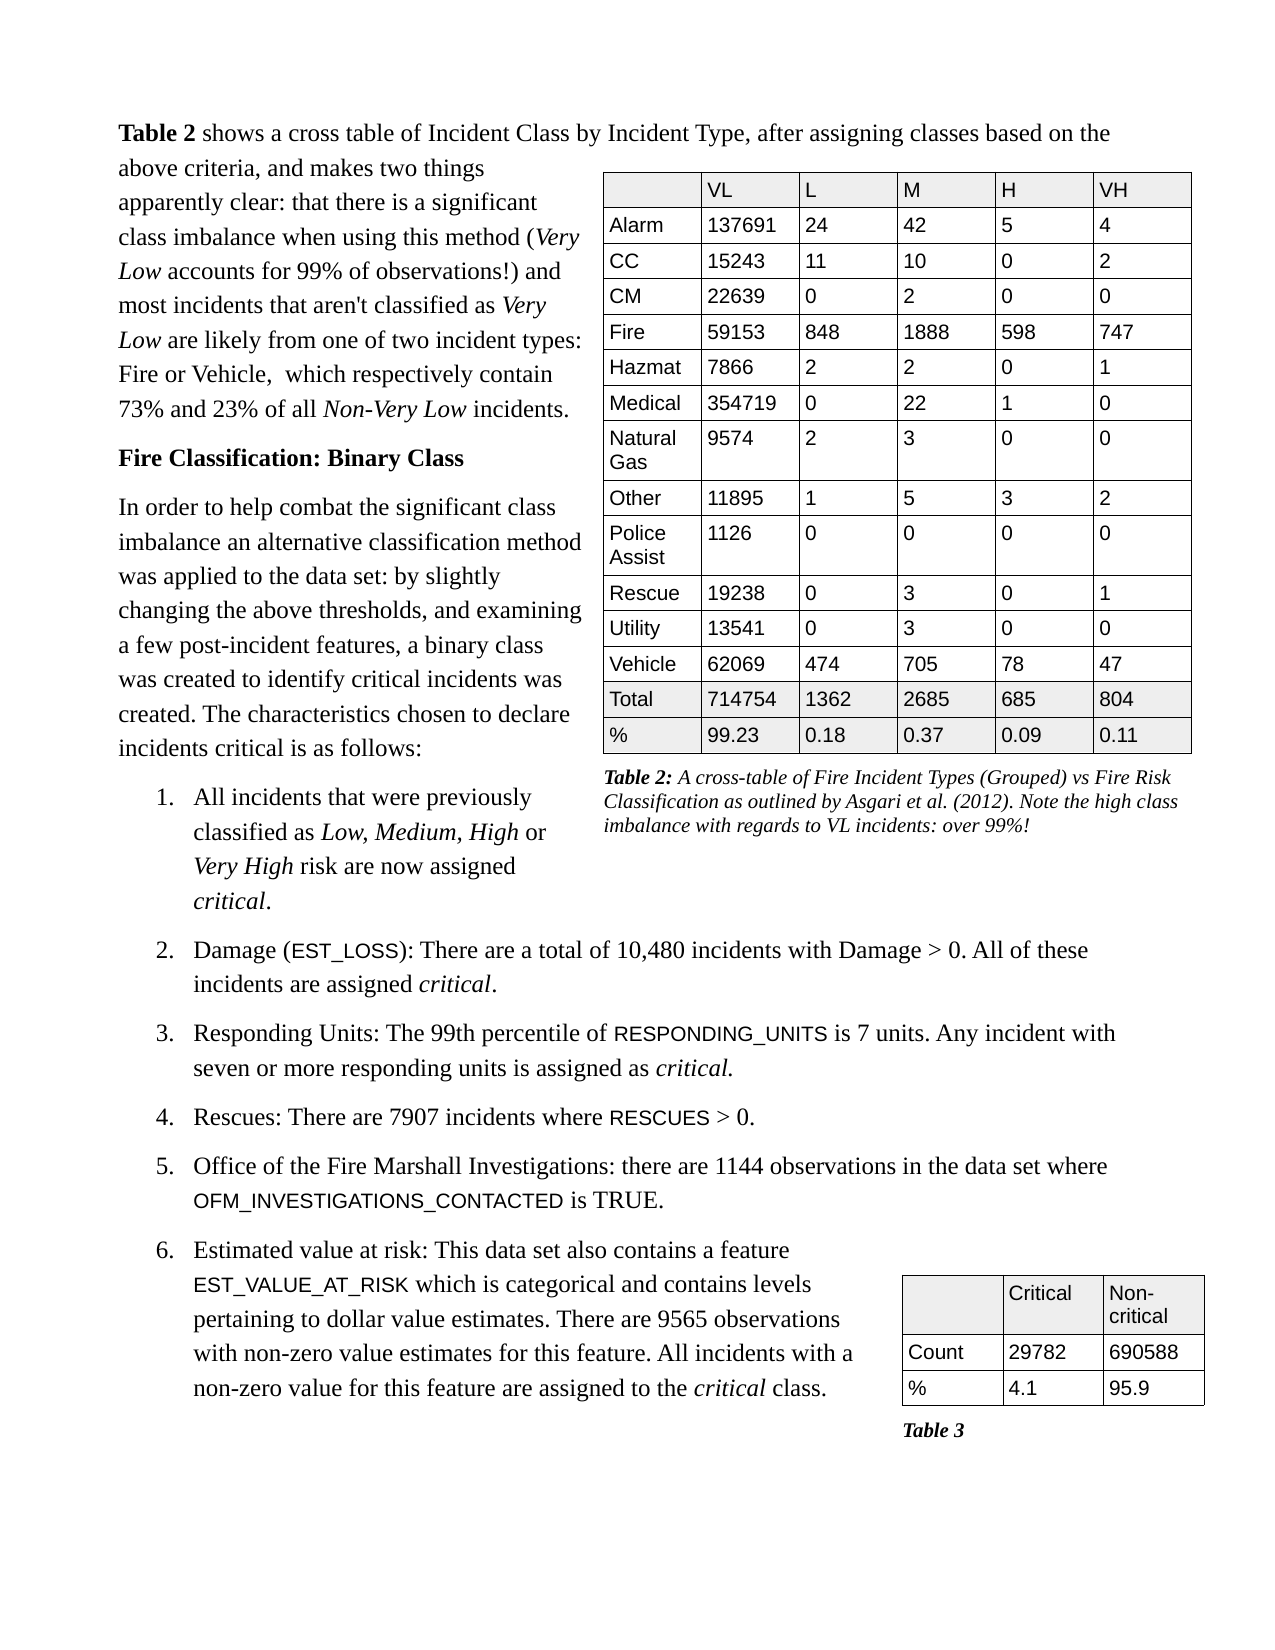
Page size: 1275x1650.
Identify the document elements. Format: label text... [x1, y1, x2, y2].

list Damage (EST_LOSS): There are a total of 10,480 incidents with Damage > 0. All of these incidents are assigned critical. [156, 935, 1157, 998]
table_cell 0 [800, 386, 897, 420]
table_cell 2 [800, 421, 897, 480]
table_header [903, 1276, 1003, 1334]
table_cell 705 [898, 647, 995, 681]
table_cell 10 [898, 244, 995, 278]
table_cell 5 [898, 481, 995, 515]
table_cell 0 [996, 516, 1093, 575]
table_cell 0 [996, 576, 1093, 610]
table_cell 13541 [702, 611, 799, 646]
table_header VL [702, 173, 799, 207]
text Fire Classification: Binary Class [118, 443, 600, 472]
table_cell 0 [800, 516, 897, 575]
table_cell Hazmat [604, 350, 701, 385]
table_cell 15243 [702, 244, 799, 278]
table_cell Total [604, 682, 701, 717]
table_cell 0.37 [898, 718, 995, 752]
table_cell 1 [1094, 576, 1191, 610]
table_cell Natural Gas [604, 421, 701, 480]
table_cell 0 [996, 350, 1093, 385]
table_cell 22 [898, 386, 995, 420]
table_cell 685 [996, 682, 1093, 717]
table_cell 5 [996, 208, 1093, 243]
table_cell 2 [898, 279, 995, 314]
list Office of the Fire Marshall Investigations: there are 1144 observations in the data set where OFM_INVESTIGATIONS_CONTACTED is TRUE. [156, 1151, 1157, 1214]
table_cell Alarm [604, 208, 701, 243]
table_header Non-critical [1104, 1276, 1204, 1334]
table_cell 0 [996, 611, 1093, 646]
table_cell 0 [800, 611, 897, 646]
text Table 2: A cross-table of Fire Incident Types (Grouped) vs Fire Risk Classification as outlined by Asgari et al. (2012). Note the high class imbalance with regards to VL incidents: over 99%! [603, 765, 1191, 837]
table_cell 22639 [702, 279, 799, 314]
table_cell 4 [1094, 208, 1191, 243]
table_cell 0 [1094, 279, 1191, 314]
list Estimated value at risk: This data set also contains a feature EST_VALUE_AT_RISK which is categorical and contains levels pertaining to dollar value estimates. There are 9565 observations with non-zero value estimates for this feature. All incidents with a non-zero value for this feature are assigned to the critical class. [156, 1235, 1207, 1486]
table_cell Police Assist [604, 516, 701, 575]
table_cell 0 [996, 244, 1093, 278]
table_cell 0.11 [1094, 718, 1191, 752]
table_cell 62069 [702, 647, 799, 681]
table_cell 24 [800, 208, 897, 243]
table_header [604, 173, 701, 207]
list Rescues: There are 7907 incidents where RESCUES > 0. [156, 1102, 1157, 1131]
table_cell 3 [996, 481, 1093, 515]
table_cell 474 [800, 647, 897, 681]
table_cell 2 [1094, 481, 1191, 515]
table_cell 0 [898, 516, 995, 575]
table_cell 2 [898, 350, 995, 385]
table_cell 99.23 [702, 718, 799, 752]
table_cell 0 [1094, 421, 1191, 480]
table_cell % [604, 718, 701, 752]
table_cell 19238 [702, 576, 799, 610]
table_cell 714754 [702, 682, 799, 717]
table_cell 0.09 [996, 718, 1093, 752]
table_cell 78 [996, 647, 1093, 681]
table_cell 0 [800, 279, 897, 314]
table_cell Other [604, 481, 701, 515]
text Table 2 shows a cross table of Incident Class by Incident Type, after assigning classes based on the above criteria, and makes two things apparently clear: that there is a significant class imbalance when using this method (Very Low accounts for 99% of observations!) and most incidents that aren't classified as Very Low are likely from one of two incident types: Fire or Vehicle, which respectively contain 73% and 23% of all Non-Very Low incidents. [118, 118, 1194, 841]
table_cell 804 [1094, 682, 1191, 717]
table_cell CM [604, 279, 701, 314]
table_cell 11 [800, 244, 897, 278]
table_cell 0 [1094, 386, 1191, 420]
table_cell Vehicle [604, 647, 701, 681]
table_cell 1 [800, 481, 897, 515]
table_cell 1 [996, 386, 1093, 420]
table_cell 1126 [702, 516, 799, 575]
table_cell 0.18 [800, 718, 897, 752]
table_cell Medical [604, 386, 701, 420]
table_cell 1888 [898, 315, 995, 349]
table_cell 7866 [702, 350, 799, 385]
table_cell 0 [1094, 516, 1191, 575]
table_cell 747 [1094, 315, 1191, 349]
table_cell 9574 [702, 421, 799, 480]
table_cell 1 [1094, 350, 1191, 385]
table_cell 42 [898, 208, 995, 243]
table_cell 137691 [702, 208, 799, 243]
table_cell 3 [898, 576, 995, 610]
table_header VH [1094, 173, 1191, 207]
table_cell 354719 [702, 386, 799, 420]
list All incidents that were previously classified as Low, Medium, High or Very High risk are now assigned critical. [156, 782, 1157, 915]
table_cell 690588 [1104, 1335, 1204, 1369]
table_cell Rescue [604, 576, 701, 610]
table_cell Count [903, 1335, 1003, 1369]
table_cell CC [604, 244, 701, 278]
table_cell 3 [898, 421, 995, 480]
table_cell 47 [1094, 647, 1191, 681]
table_cell 95.9 [1104, 1371, 1204, 1405]
table_cell 2 [800, 350, 897, 385]
table_cell 11895 [702, 481, 799, 515]
table_cell 2 [1094, 244, 1191, 278]
list Responding Units: The 99th percentile of RESPONDING_UNITS is 7 units. Any incident with seven or more responding units is assigned as critical. [156, 1018, 1157, 1082]
table_cell 0 [996, 421, 1093, 480]
table_cell 0 [800, 576, 897, 610]
text In order to help combat the significant class imbalance an alternative classification method was applied to the data set: by slightly changing the above thresholds, and examining a few post-incident features, a binary class was created to identify critical incidents was created. The characteristics chosen to declare incidents critical is as follows: [118, 492, 600, 762]
table_header M [898, 173, 995, 207]
table_cell 1362 [800, 682, 897, 717]
table_cell 3 [898, 611, 995, 646]
table_header L [800, 173, 897, 207]
table_cell % [903, 1371, 1003, 1405]
table_cell 0 [996, 279, 1093, 314]
table_cell 848 [800, 315, 897, 349]
table_cell 2685 [898, 682, 995, 717]
table_cell 0 [1094, 611, 1191, 646]
table_cell 59153 [702, 315, 799, 349]
table_cell Fire [604, 315, 701, 349]
table_cell Utility [604, 611, 701, 646]
table_header Critical [1004, 1276, 1103, 1334]
table_cell 4.1 [1004, 1371, 1103, 1405]
table_cell 29782 [1004, 1335, 1103, 1369]
table_cell 598 [996, 315, 1093, 349]
table_header H [996, 173, 1093, 207]
list Table 3 [902, 1418, 1204, 1442]
